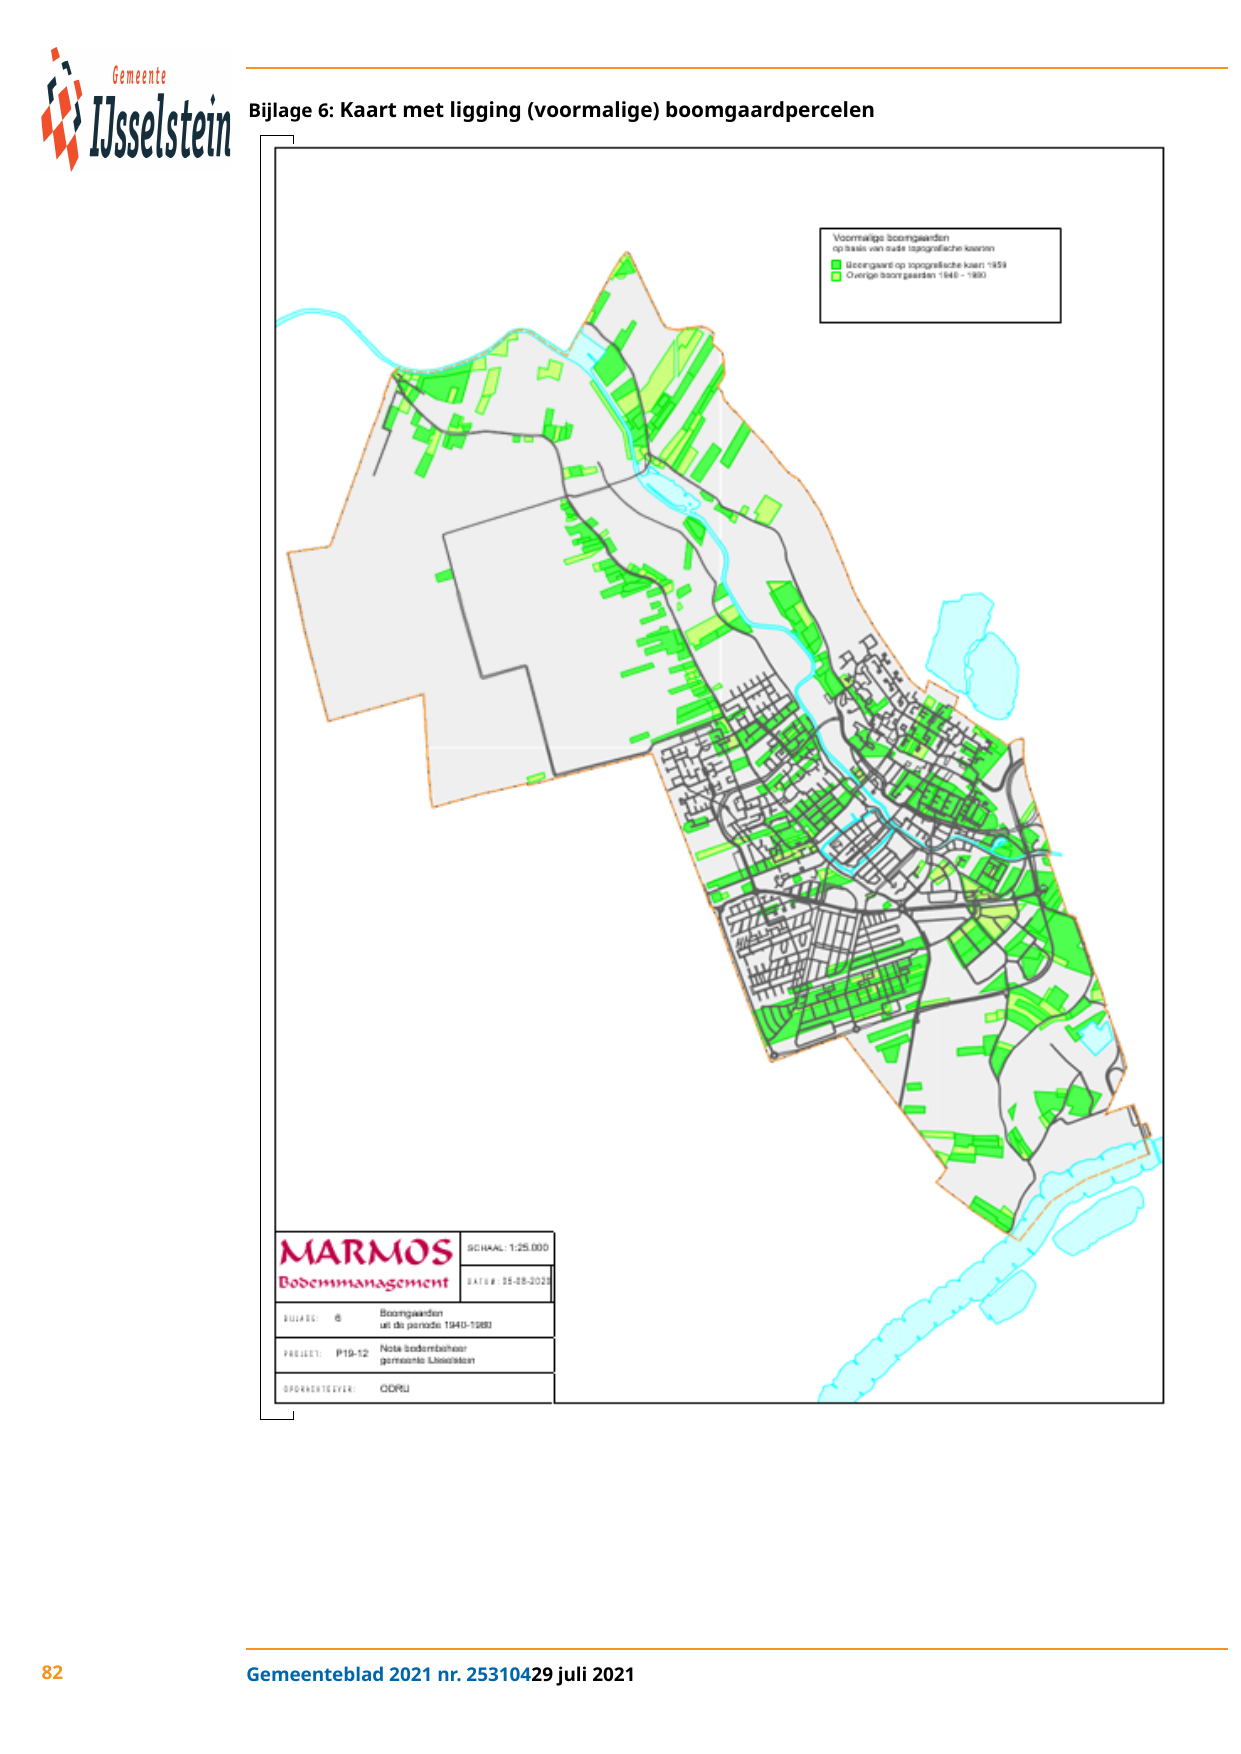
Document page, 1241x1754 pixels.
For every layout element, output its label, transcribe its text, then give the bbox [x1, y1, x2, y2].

picture [268, 144, 1173, 1411]
text Bijlage 6: Kaart met ligging (voormalige) boomgaardpercelen [248, 95, 1152, 123]
picture [41, 47, 231, 172]
